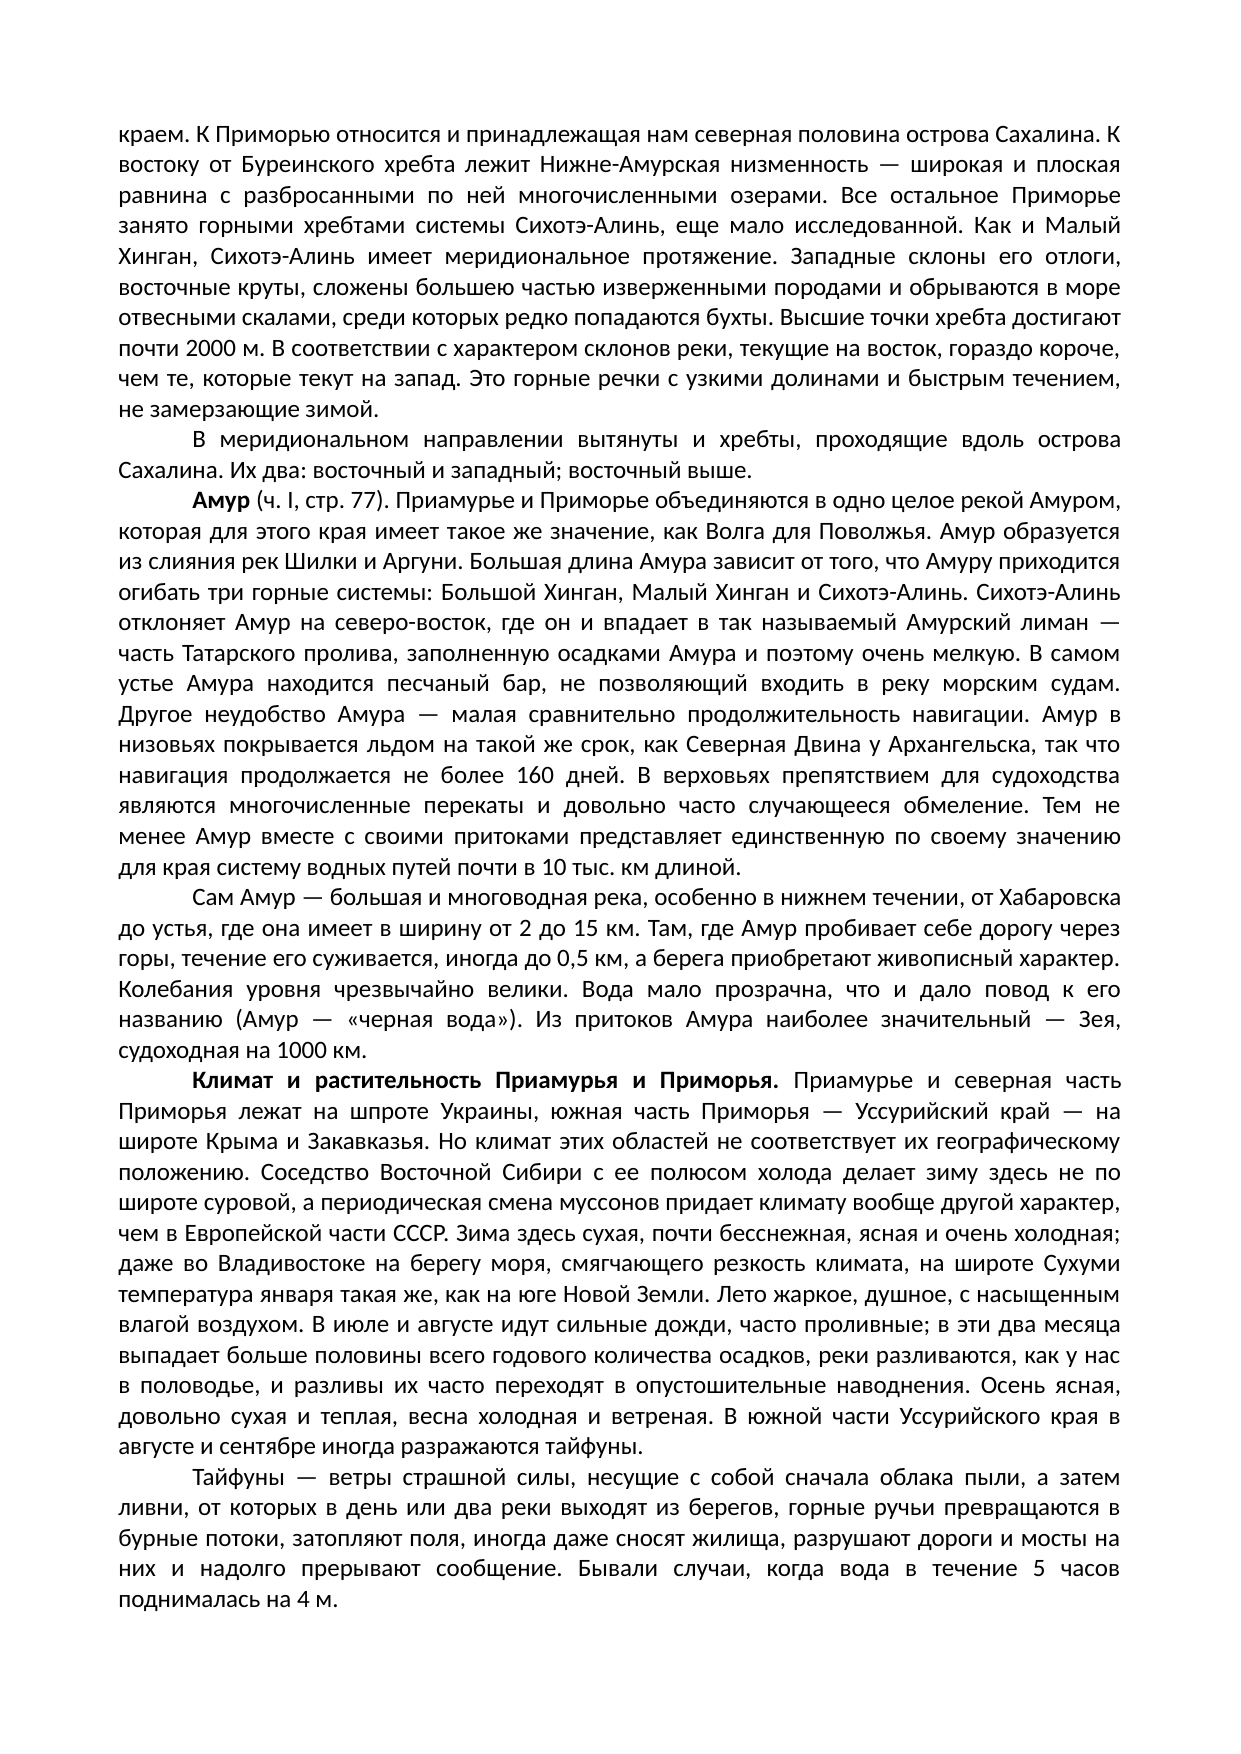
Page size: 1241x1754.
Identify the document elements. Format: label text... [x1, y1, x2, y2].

text Климат и растительность Приамурья и Приморья. Приамурье и северная часть Приморья лежат на шпроте Украины, южная часть Приморья — Уссурийский край — на широте Крыма и Закавказья. Но климат этих областей не соответствует их географическому положению. Соседство Восточной Сибири с ее полюсом холода делает зиму здесь не по широте суровой, а периодическая смена муссонов придает климату вообще другой характер, чем в Европейской части СССР. Зима здесь сухая, почти бесснежная, ясная и очень холодная; даже во Владивостоке на берегу моря, смягчающего резкость климата, на широте Сухуми температура января такая же, как на юге Новой Земли. Лето жаркое, душное, с насыщенным влагой воздухом. В июле и августе идут сильные дожди, часто проливные; в эти два месяца выпадает больше половины всего годового количества осадков, реки разливаются, как у нас в половодье, и разливы их часто переходят в опустошительные наводнения. Осень ясная, довольно сухая и теплая, весна холодная и ветреная. В южной части Уссурийского края в августе и сентябре иногда разражаются тайфуны. [118, 1064, 1122, 1461]
text Сам Амур — большая и многоводная река, особенно в нижнем течении, от Хабаровска до устья, где она имеет в ширину от 2 до 15 км. Там, где Амур пробивает себе дорогу через горы, течение его суживается, иногда до 0,5 км, а берега приобретают живописный характер. Колебания уровня чрезвычайно велики. Вода мало прозрачна, что и дало повод к его названию (Амур — «черная вода»). Из притоков Амура наиболее значительный — Зея, судоходная на 1000 км. [118, 881, 1122, 1064]
text краем. К Приморью относится и принадлежащая нам северная половина острова Сахалина. К востоку от Буреинского хребта лежит Нижне-Амурская низменность — широкая и плоская равнина с разбросанными по ней многочисленными озерами. Все остальное Приморье занято горными хребтами системы Сихотэ-Алинь, еще мало исследованной. Как и Малый Хинган, Сихотэ-Алинь имеет меридиональное протяжение. Западные склоны его отлоги, восточные круты, сложены большею частью изверженными породами и обрываются в море отвесными скалами, среди которых редко попадаются бухты. Высшие точки хребта достигают почти 2000 м. В соответствии с характером склонов реки, текущие на восток, гораздо короче, чем те, которые текут на запад. Это горные речки с узкими долинами и быстрым течением, не замерзающие зимой. [118, 118, 1122, 423]
text В меридиональном направлении вытянуты и хребты, проходящие вдоль острова Сахалина. Их два: восточный и западный; восточный выше. [118, 423, 1122, 484]
text Амур (ч. I, стр. 77). Приамурье и Приморье объединяются в одно целое рекой Амуром, которая для этого края имеет такое же значение, как Волга для Поволжья. Амур образуется из слияния рек Шилки и Аргуни. Большая длина Амура зависит от того, что Амуру приходится огибать три горные системы: Большой Хинган, Малый Хинган и Сихотэ-Алинь. Сихотэ-Алинь отклоняет Амур на северо-восток, где он и впадает в так называемый Амурский лиман — часть Татарского пролива, заполненную осадками Амура и поэтому очень мелкую. В самом устье Амура находится песчаный бар, не позволяющий входить в реку морским судам. Другое неудобство Амура — малая сравнительно продолжительность навигации. Амур в низовьях покрывается льдом на такой же срок, как Северная Двина у Архангельска, так что навигация продолжается не более 160 дней. В верховьях препятствием для судоходства являются многочисленные перекаты и довольно часто случающееся обмеление. Тем не менее Амур вместе с своими притоками представляет единственную по своему значению для края систему водных путей почти в 10 тыс. км длиной. [118, 484, 1122, 881]
text Тайфуны — ветры страшной силы, несущие с собой сначала облака пыли, а затем ливни, от которых в день или два реки выходят из берегов, горные ручьи превращаются в бурные потоки, затопляют поля, иногда даже сносят жилища, разрушают дороги и мосты на них и надолго прерывают сообщение. Бывали случаи, когда вода в течение 5 часов поднималась на 4 м. [118, 1461, 1122, 1614]
